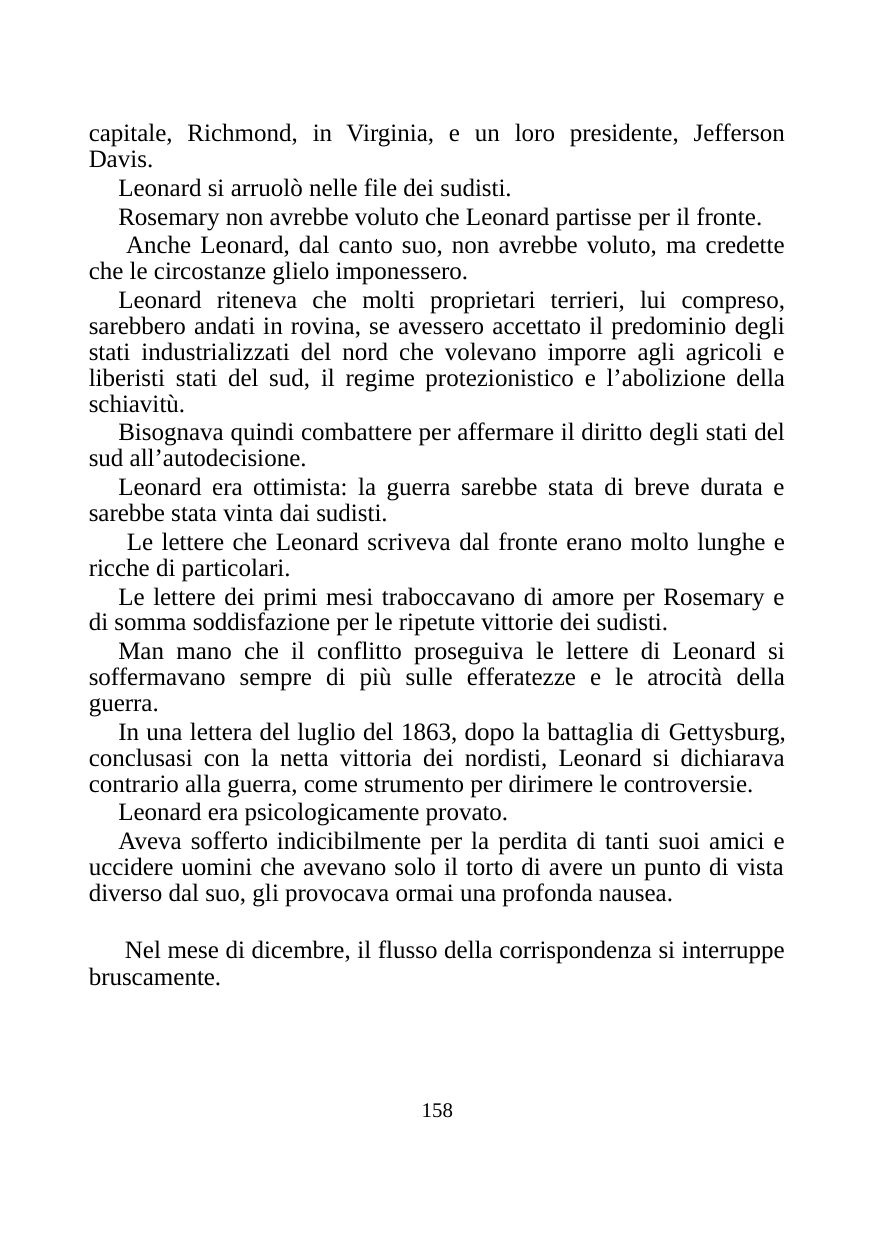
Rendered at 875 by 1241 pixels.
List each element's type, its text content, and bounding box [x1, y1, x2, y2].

text Aveva sofferto indicibilmente per la perdita di tanti suoi amici e uccidere uomini che avevano solo il torto di avere un punto di vista diverso dal suo, gli provocava ormai una profonda nausea. [88, 826, 786, 907]
text capitale, Richmond, in Virginia, e un loro presidente, Jefferson Davis. [88, 118, 786, 173]
text Man mano che il conflitto proseguiva le lettere di Leonard si soffermavano sempre di più sulle efferatezze e le atrocità della guerra. [88, 636, 786, 717]
text Leonard riteneva che molti proprietari terrieri, lui compreso, sarebbero andati in rovina, se avessero accettato il predominio degli stati industrializzati del nord che volevano imporre agli agricoli e liberisti stati del sud, il regime protezionistico e l’abolizione della schiavitù. [88, 285, 786, 417]
text In una lettera del luglio del 1863, dopo la battaglia di Gettysburg, conclusasi con la netta vittoria dei nordisti, Leonard si dichiarava contrario alla guerra, come strumento per dirimere le controversie. [88, 717, 786, 797]
text Leonard si arruolò nelle file dei sudisti. [88, 173, 786, 202]
text Leonard era ottimista: la guerra sarebbe stata di breve durata e sarebbe stata vinta dai sudisti. [88, 472, 786, 527]
text Anche Leonard, dal canto suo, non avrebbe voluto, ma credette che le circostanze glielo imponessero. [88, 230, 786, 285]
text Bisognava quindi combattere per affermare il diritto degli stati del sud all’autodecisione. [88, 417, 786, 472]
text Leonard era psicologicamente provato. [88, 797, 786, 826]
text Le lettere dei primi mesi traboccavano di amore per Rosemary e di somma soddisfazione per le ripetute vittorie dei sudisti. [88, 582, 786, 636]
text Nel mese di dicembre, il flusso della corrispondenza si interruppe bruscamente. [88, 936, 786, 990]
text Le lettere che Leonard scriveva dal fronte erano molto lunghe e ricche di particolari. [88, 527, 786, 582]
text Rosemary non avrebbe voluto che Leonard partisse per il fronte. [88, 202, 786, 230]
